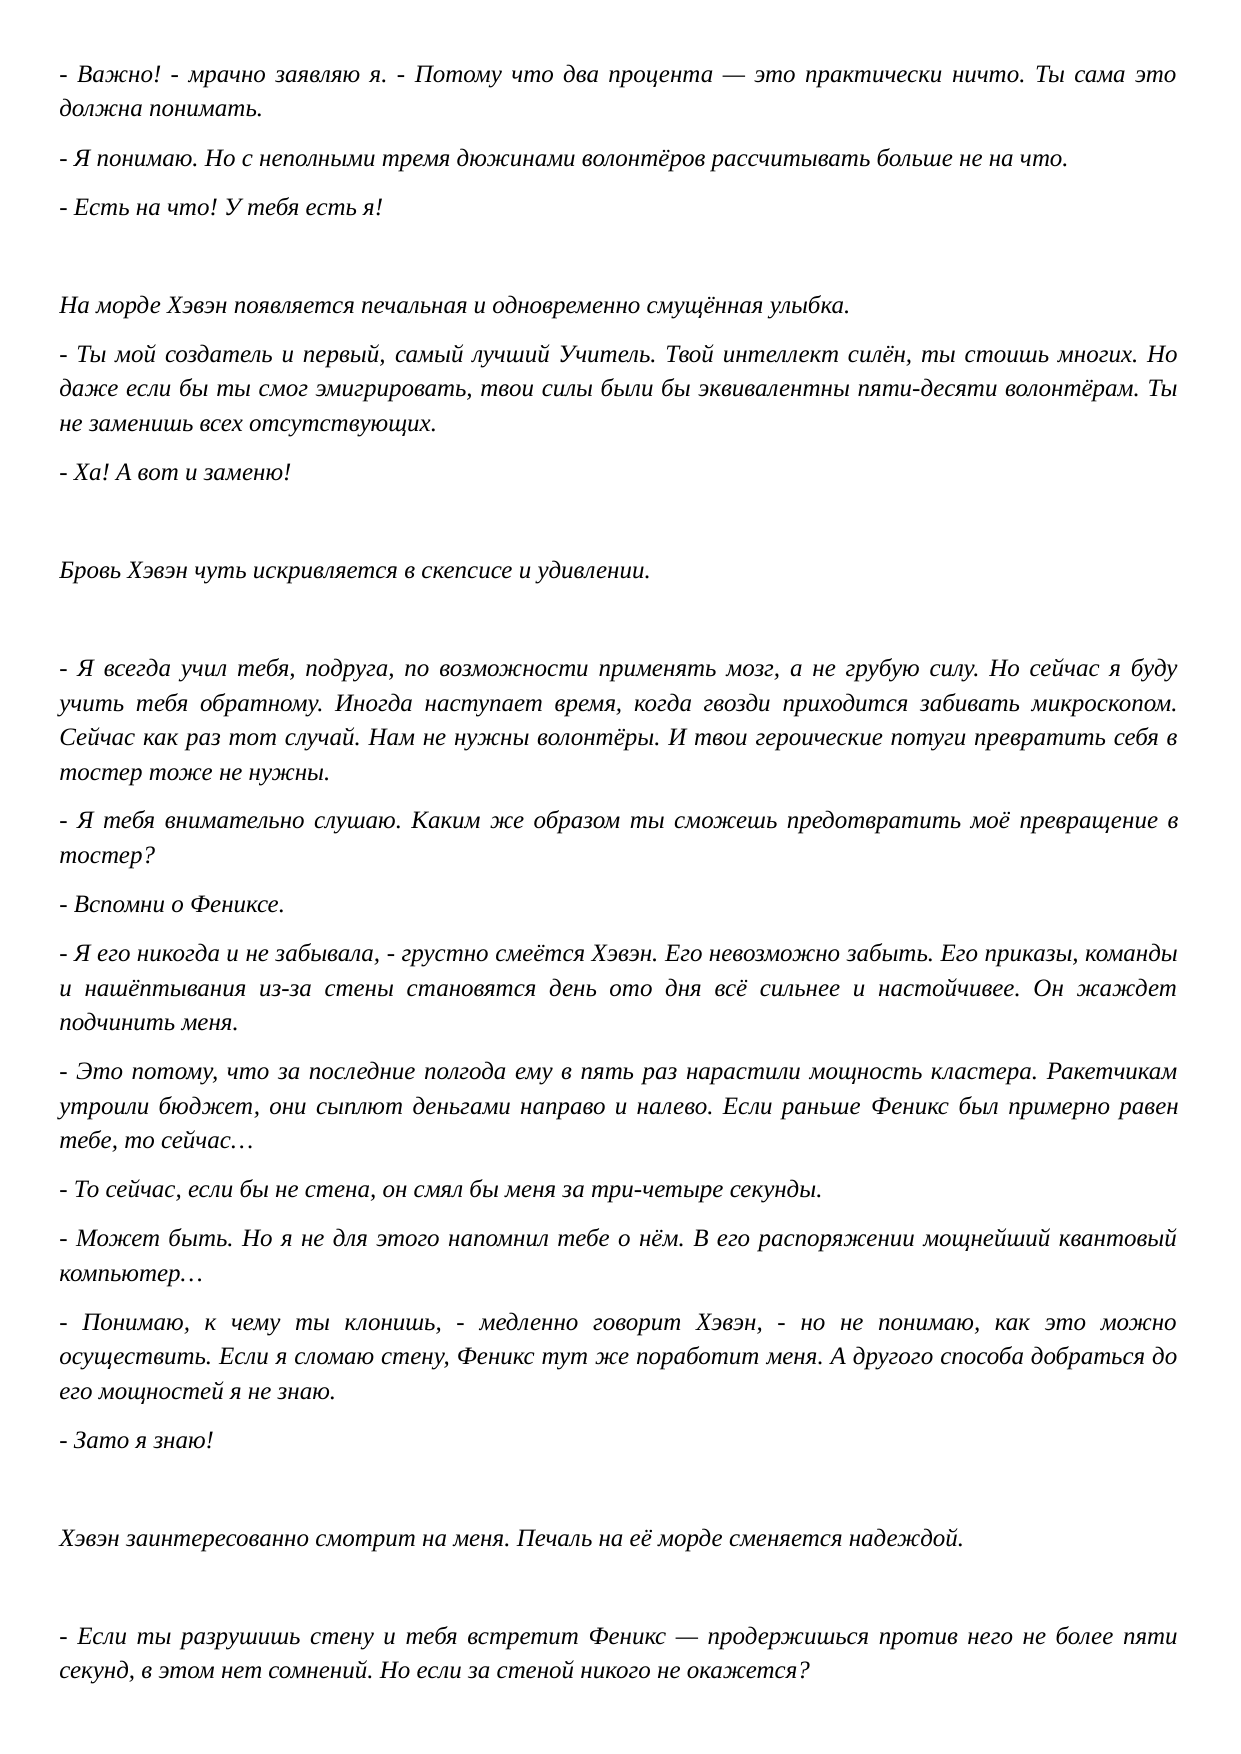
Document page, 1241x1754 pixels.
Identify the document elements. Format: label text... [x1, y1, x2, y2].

text - Есть на что! У тебя есть я! [59, 192, 1181, 220]
text - Зато я знаю! [59, 1425, 1181, 1454]
text - Ха! А вот и заменю! [59, 457, 1181, 486]
text - Я его никогда и не забывала, - грустно смеётся Хэвэн. Его невозможно забыть. Его приказы, команды и нашёптывания из-за стены становятся день ото дня всё сильнее и настойчивее. Он жаждет подчинить меня. [59, 938, 1181, 1036]
text - То сейчас, если бы не стена, он смял бы меня за три-четыре секунды. [59, 1174, 1181, 1203]
text - Важно! - мрачно заявляю я. - Потому что два процента — это практически ничто. Ты сама это должна понимать. [59, 59, 1181, 122]
text Хэвэн заинтересованно смотрит на меня. Печаль на её морде сменяется надеждой. [59, 1523, 1181, 1552]
text На морде Хэвэн появляется печальная и одновременно смущённая улыбка. [59, 290, 1181, 318]
text - Может быть. Но я не для этого напомнил тебе о нём. В его распоряжении мощнейший квантовый компьютер… [59, 1223, 1181, 1287]
text - Если ты разрушишь стену и тебя встретит Феникс — продержишься против него не более пяти секунд, в этом нет сомнений. Но если за стеной никого не окажется? [59, 1621, 1181, 1684]
text - Я тебя внимательно слушаю. Каким же образом ты сможешь предотвратить моё превращение в тостер? [59, 806, 1181, 869]
text - Ты мой создатель и первый, самый лучший Учитель. Твой интеллект силён, ты стоишь многих. Но даже если бы ты смог эмигрировать, твои силы были бы эквивалентны пяти-десяти волонтёрам. Ты не заменишь всех отсутствующих. [59, 339, 1181, 437]
text Бровь Хэвэн чуть искривляется в скепсисе и удивлении. [59, 555, 1181, 584]
text - Это потому, что за последние полгода ему в пять раз нарастили мощность кластера. Ракетчикам утроили бюджет, они сыплют деньгами направо и налево. Если раньше Феникс был примерно равен тебе, то сейчас… [59, 1056, 1181, 1154]
text - Вспомни о Фениксе. [59, 889, 1181, 918]
text - Я всегда учил тебя, подруга, по возможности применять мозг, а не грубую силу. Но сейчас я буду учить тебя обратному. Иногда наступает время, когда гвозди приходится забивать микроскопом. Сейчас как раз тот случай. Нам не нужны волонтёры. И твои героические потуги превратить себя в тостер тоже не нужны. [59, 653, 1181, 785]
text - Я понимаю. Но с неполными тремя дюжинами волонтёров рассчитывать больше не на что. [59, 143, 1181, 171]
text - Понимаю, к чему ты клонишь, - медленно говорит Хэвэн, - но не понимаю, как это можно осуществить. Если я сломаю стену, Феникс тут же поработит меня. А другого способа добраться до его мощностей я не знаю. [59, 1307, 1181, 1404]
